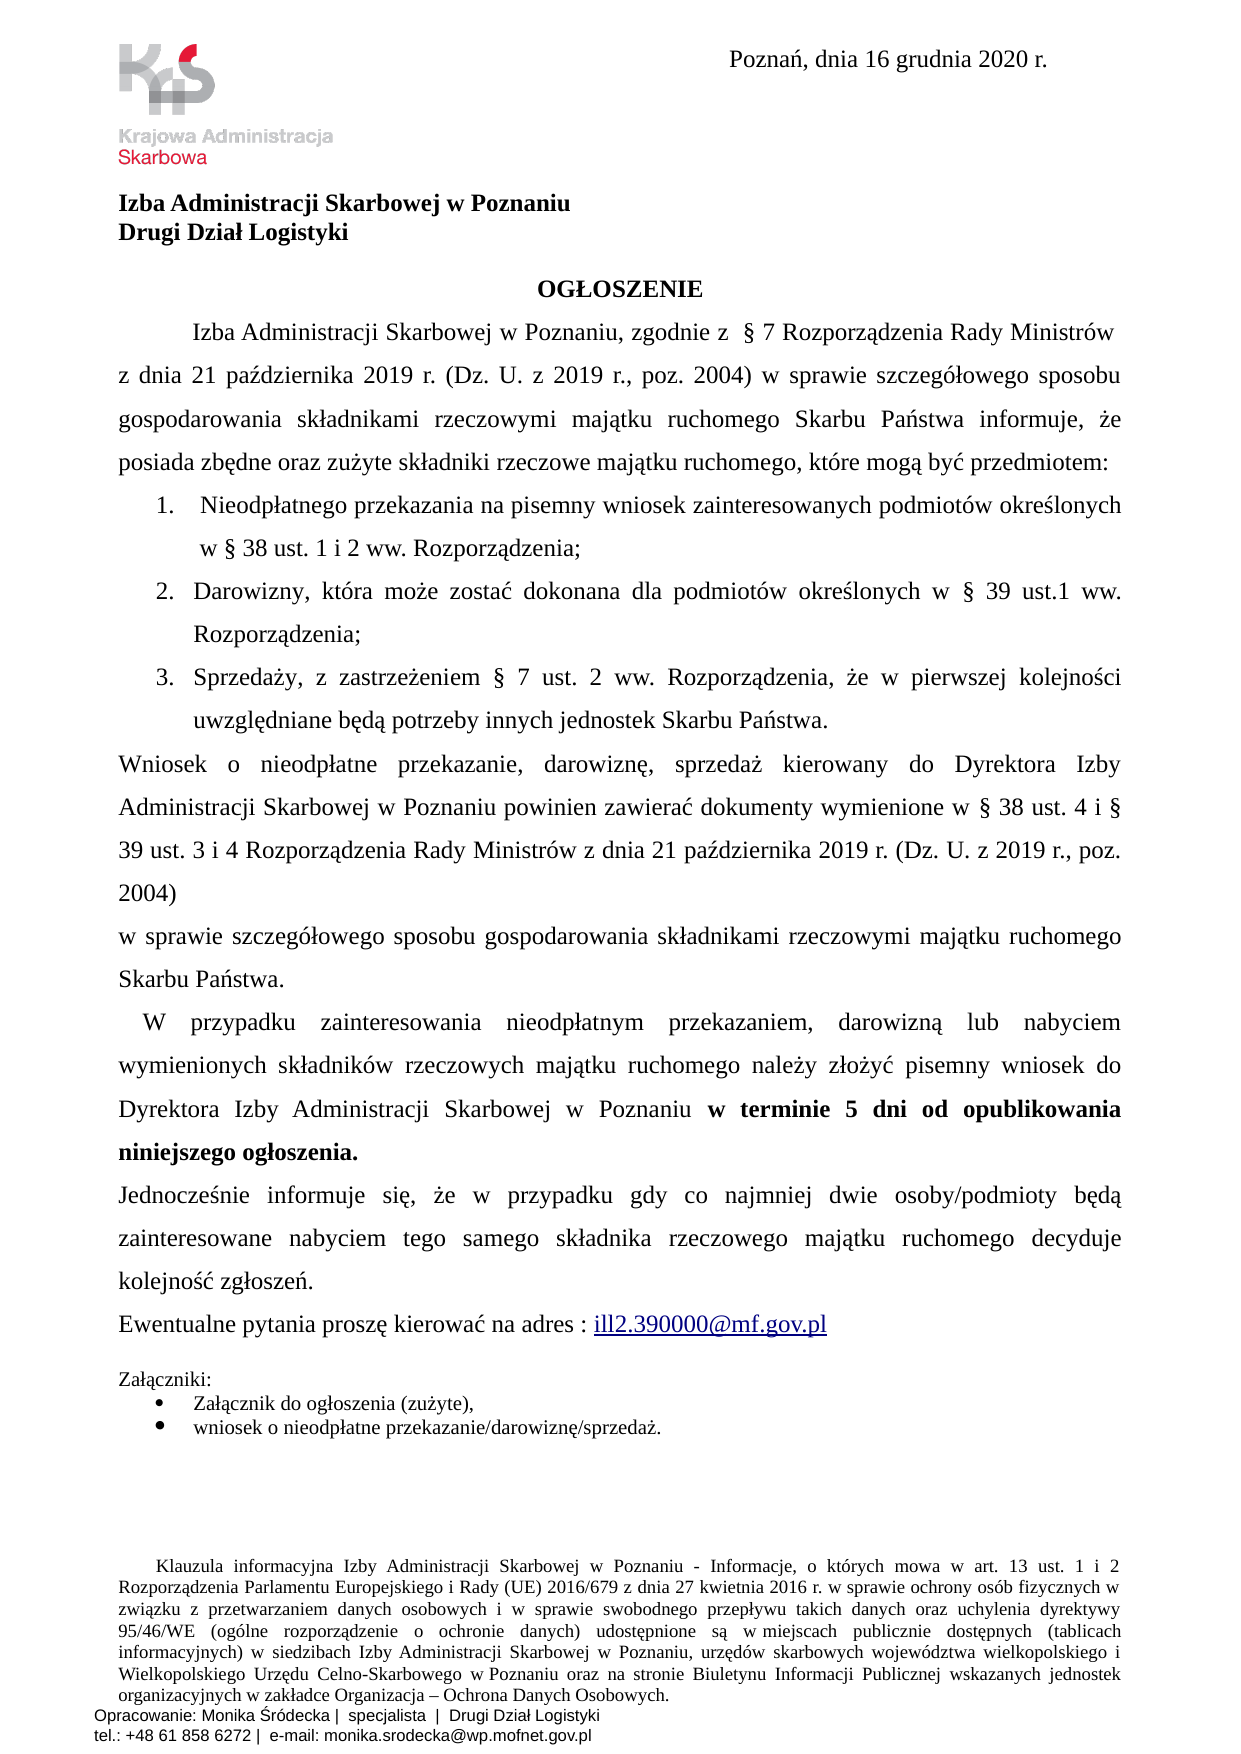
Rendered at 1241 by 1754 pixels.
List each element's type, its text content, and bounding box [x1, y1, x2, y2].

text OGŁOSZENIE [118, 274, 1122, 303]
text Poznań, dnia 16 grudnia 2020 r. [191, 44, 1122, 73]
text Drugi Dział Logistyki [118, 217, 1122, 246]
text [150, 44, 191, 73]
text Izba Administracji Skarbowej w Poznaniu, zgodnie z § 7 Rozporządzenia Rady Ministrów z dnia 21 października 2019 r. (Dz. U. z 2019 r., poz. 2004) w sprawie szczegółowego sposobu gospodarowania składnikami rzeczowymi majątku ruchomego Skarbu Państwa informuje, że posiada zbędne oraz zużyte składniki rzeczowe majątku ruchomego, które mogą być przedmiotem: [118, 317, 1122, 476]
text Załączniki: [118, 1367, 1122, 1391]
text Opracowanie: Monika Śródecka | specjalista | Drugi Dział Logistyki tel.: +48 61 858 6272 | e-mail: monika.srodecka@wp.mofnet.gov.pl [94, 1706, 1063, 1744]
list Darowizny, która może zostać dokonana dla podmiotów określonych w § 39 ust.1 ww. Rozporządzenia; [156, 576, 1122, 648]
list wniosek o nieodpłatne przekazanie/darowiznę/sprzedaż. [156, 1415, 1122, 1440]
list Załącznik do ogłoszenia (zużyte), [156, 1391, 1122, 1415]
text Klauzula informacyjna Izby Administracji Skarbowej w Poznaniu - Informacje, o których mowa w art. 13 ust. 1 i 2 Rozporządzenia Parlamentu Europejskiego i Rady (UE) 2016/679 z dnia 27 kwietnia 2016 r. w sprawie ochrony osób fizycznych w związku z przetwarzaniem danych osobowych i w sprawie swobodnego przepływu takich danych oraz uchylenia dyrektywy 95/46/WE (ogólne rozporządzenie o ochronie danych) udostępnione są w miejscach publicznie dostępnych (tablicach informacyjnych) w siedzibach Izby Administracji Skarbowej w Poznaniu, urzędów skarbowych województwa wielkopolskiego i Wielkopolskiego Urzędu Celno-Skarbowego w Poznaniu oraz na stronie Biuletynu Informacji Publicznej wskazanych jednostek organizacyjnych w zakładce Organizacja – Ochrona Danych Osobowych. [118, 1555, 1122, 1706]
text W przypadku zainteresowania nieodpłatnym przekazaniem, darowizną lub nabyciem wymienionych składników rzeczowych majątku ruchomego należy złożyć pisemny wniosek do Dyrektora Izby Administracji Skarbowej w Poznaniu w terminie 5 dni od opublikowania niniejszego ogłoszenia. [118, 1007, 1122, 1166]
text Izba Administracji Skarbowej w Poznaniu [118, 188, 1122, 217]
text Jednocześnie informuje się, że w przypadku gdy co najmniej dwie osoby/podmioty będą zainteresowane nabyciem tego samego składnika rzeczowego majątku ruchomego decyduje kolejność zgłoszeń. [118, 1180, 1122, 1295]
text Ewentualne pytania proszę kierować na adres : ill2.390000@mf.gov.pl [118, 1309, 1122, 1338]
text Wniosek o nieodpłatne przekazanie, darowiznę, sprzedaż kierowany do Dyrektora Izby Administracji Skarbowej w Poznaniu powinien zawierać dokumenty wymienione w § 38 ust. 4 i § 39 ust. 3 i 4 Rozporządzenia Rady Ministrów z dnia 21 października 2019 r. (Dz. U. z 2019 r., poz. 2004) w sprawie szczegółowego sposobu gospodarowania składnikami rzeczowymi majątku ruchomego Skarbu Państwa. [118, 749, 1122, 993]
list Nieodpłatnego przekazania na pisemny wniosek zainteresowanych podmiotów określonych w § 38 ust. 1 i 2 ww. Rozporządzenia; [156, 490, 1122, 562]
list Sprzedaży, z zastrzeżeniem § 7 ust. 2 ww. Rozporządzenia, że w pierwszej kolejności uwzględniane będą potrzeby innych jednostek Skarbu Państwa. [156, 662, 1122, 734]
